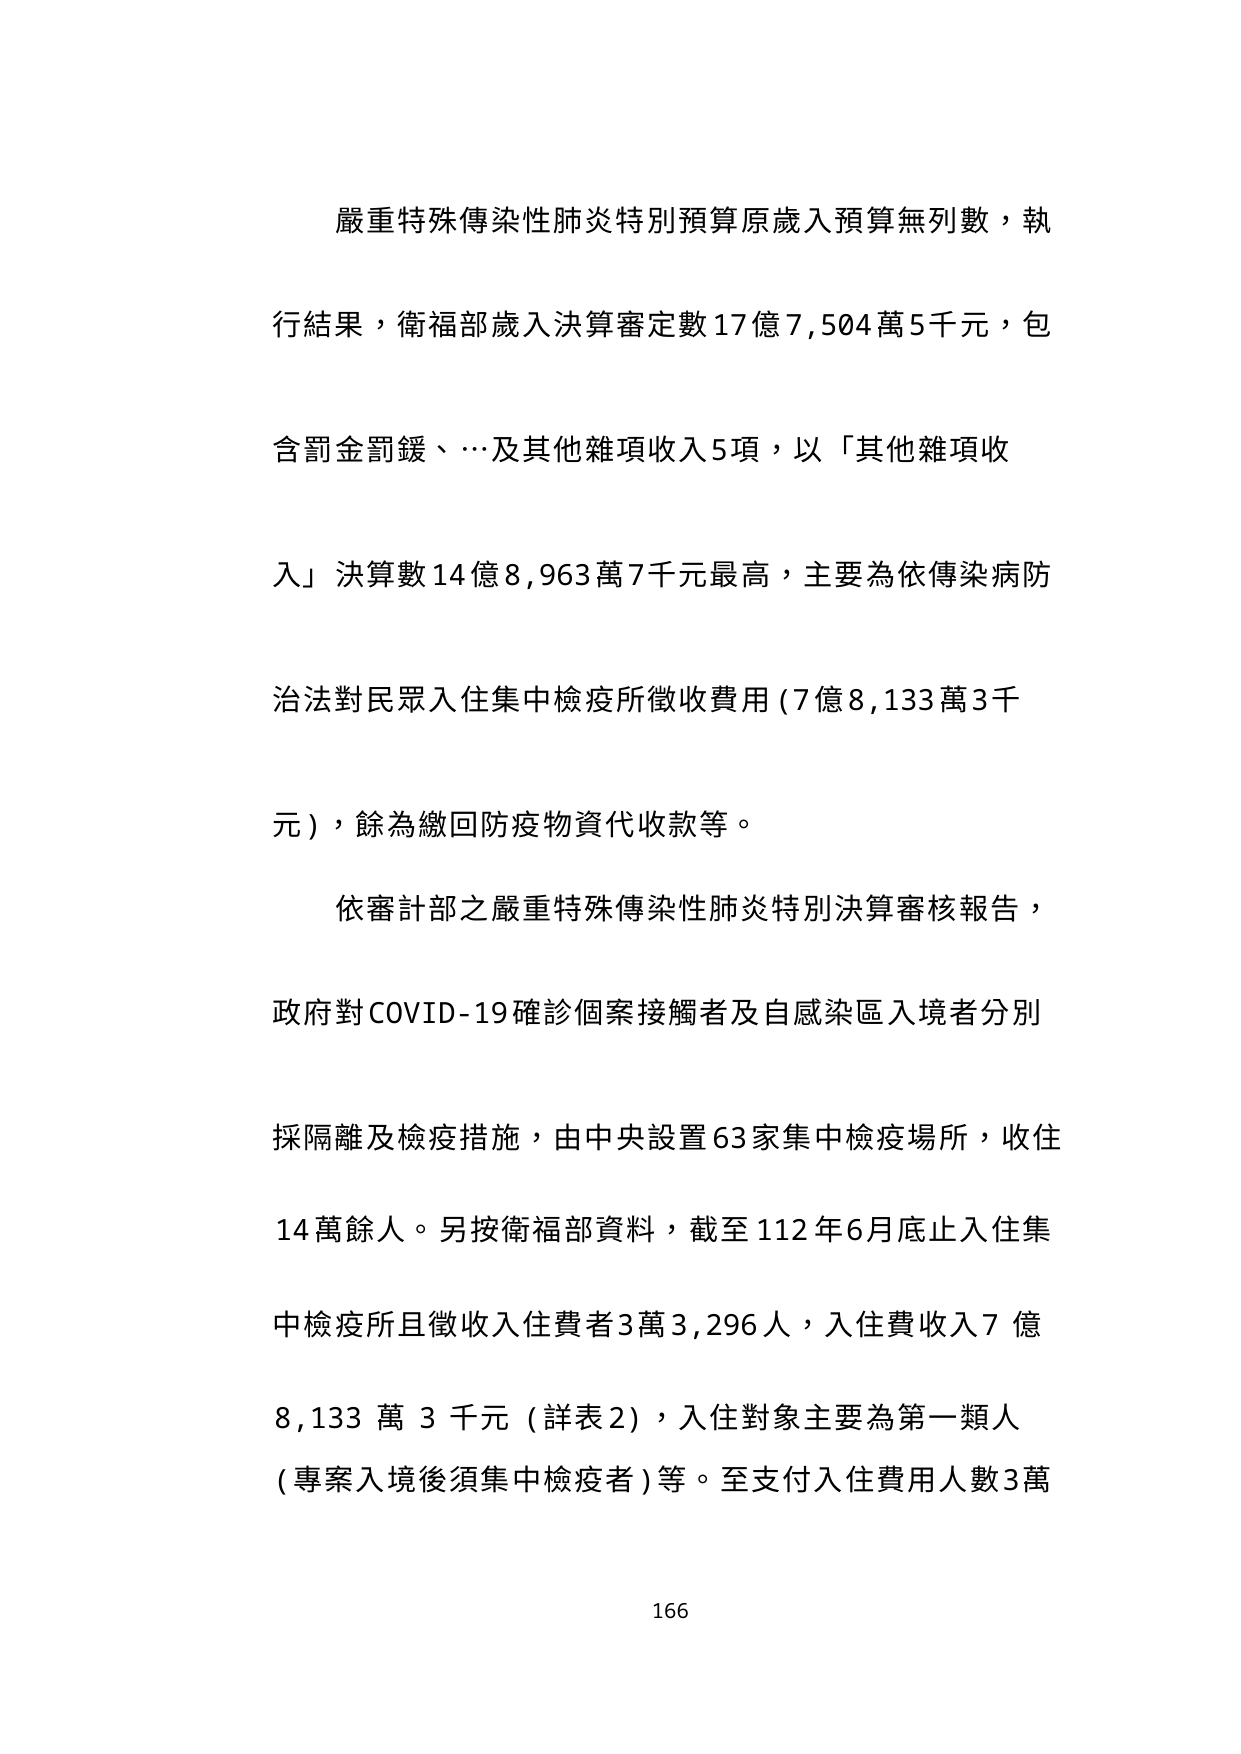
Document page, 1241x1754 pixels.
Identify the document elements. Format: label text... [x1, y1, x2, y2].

text 依審計部之嚴重特殊傳染性肺炎特別決算審核報告，政府對COVID-19確診個案接觸者及自感染區入境者分別採隔離及檢疫措施，由中央設置63家集中檢疫場所，收住14萬餘人。另按衛福部資料，截至112年6月底止入住集中檢疫所且徵收入住費者3萬3,296人，入住費收入7億8,133萬3千元(詳表2)，入住對象主要為第一類人(專案入境後須集中檢疫者)等。至支付入住費用人數3萬 [266, 865, 1063, 1490]
text 嚴重特殊傳染性肺炎特別預算原歲入預算無列數，執行結果，衛福部歲入決算審定數17億7,504萬5千元，包含罰金罰鍰、…及其他雜項收入5項，以「其他雜項收入」決算數14億8,963萬7千元最高，主要為依傳染病防治法對民眾入住集中檢疫所徵收費用(7億8,133萬3千元)，餘為繳回防疫物資代收款等。 [266, 177, 1063, 865]
